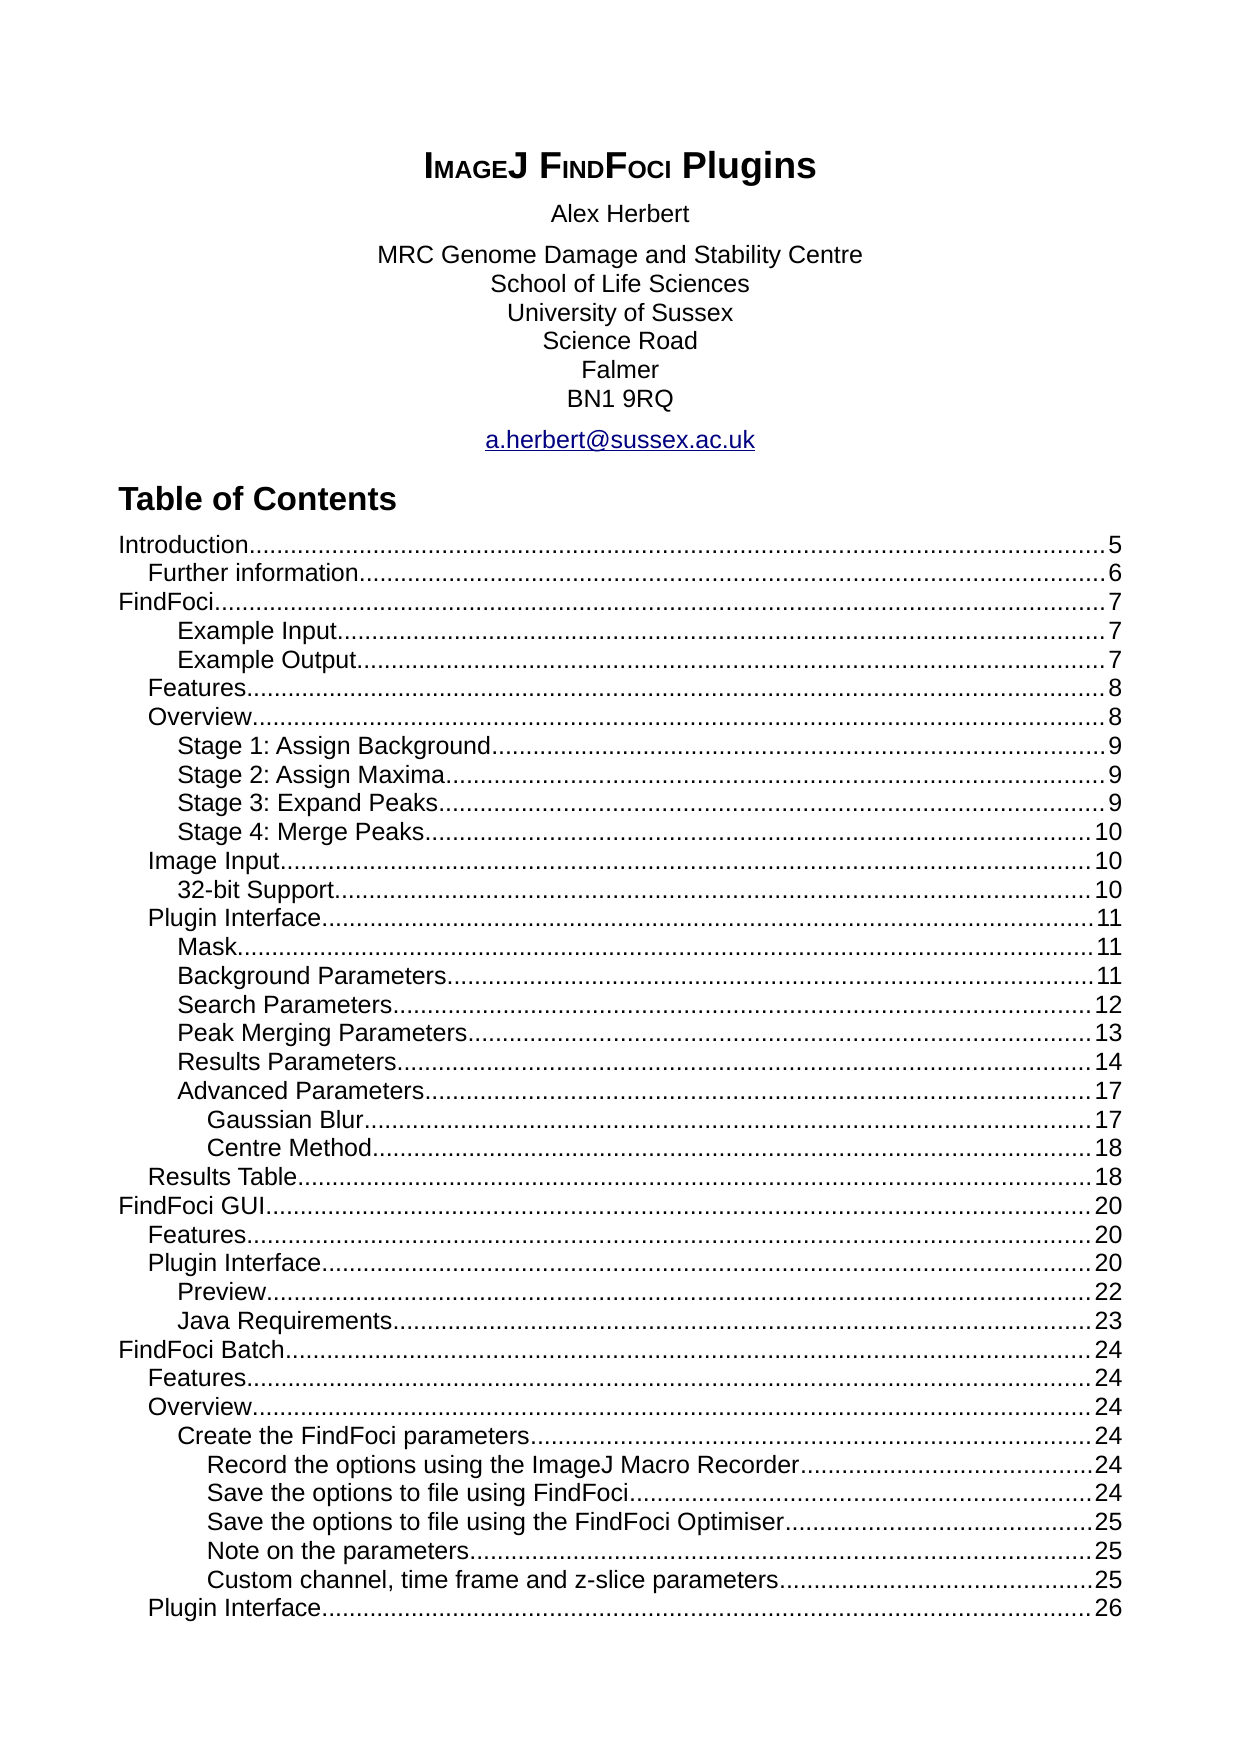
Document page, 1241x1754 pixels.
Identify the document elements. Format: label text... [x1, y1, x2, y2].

text Features 24 [148, 1363, 1122, 1392]
text Alex Herbert [118, 199, 1122, 227]
text School of Life Sciences [118, 269, 1122, 297]
text Note on the parameters 25 [207, 1536, 1122, 1565]
text Gaussian Blur 17 [207, 1105, 1122, 1133]
text Search Parameters 12 [177, 990, 1122, 1018]
text Results Table 18 [148, 1162, 1122, 1191]
text Background Parameters 11 [177, 961, 1122, 990]
text Further information 6 [148, 558, 1122, 587]
text Science Road [118, 326, 1122, 355]
text Example Input 7 [177, 616, 1122, 645]
text Plugin Interface 26 [148, 1593, 1122, 1622]
text FindFoci GUI 20 [118, 1191, 1122, 1220]
text MRC Genome Damage and Stability Centre [118, 240, 1122, 269]
text Features 20 [148, 1220, 1122, 1248]
text 32-bit Support 10 [177, 875, 1122, 903]
text Create the FindFoci parameters 24 [177, 1421, 1122, 1450]
text a.herbert@sussex.ac.uk [118, 425, 1122, 454]
text Overview 24 [148, 1392, 1122, 1421]
text Image Input 10 [148, 846, 1122, 875]
text FindFoci Batch 24 [118, 1335, 1122, 1363]
text Custom channel, time frame and z-slice parameters 25 [207, 1565, 1122, 1593]
text Save the options to file using the FindFoci Optimiser 25 [207, 1507, 1122, 1536]
text Plugin Interface 11 [148, 903, 1122, 932]
text Mask 11 [177, 932, 1122, 961]
text Peak Merging Parameters 13 [177, 1018, 1122, 1047]
text Introduction 5 [118, 530, 1122, 558]
text Centre Method 18 [207, 1133, 1122, 1162]
text Example Output 7 [177, 645, 1122, 673]
text FindFoci 7 [118, 587, 1122, 616]
text Falmer [118, 355, 1122, 384]
text Overview 8 [148, 702, 1122, 731]
subtitle Table of Contents [118, 479, 1122, 517]
text Stage 2: Assign Maxima 9 [177, 760, 1122, 788]
text Features 8 [148, 673, 1122, 702]
text Stage 1: Assign Background 9 [177, 731, 1122, 760]
title ImageJ FindFoci Plugins [118, 143, 1122, 186]
text Java Requirements 23 [177, 1306, 1122, 1335]
text Stage 4: Merge Peaks 10 [177, 817, 1122, 846]
text Results Parameters 14 [177, 1047, 1122, 1076]
text University of Sussex [118, 297, 1122, 326]
text Preview 22 [177, 1277, 1122, 1306]
text Record the options using the ImageJ Macro Recorder 24 [207, 1450, 1122, 1478]
text Plugin Interface 20 [148, 1248, 1122, 1277]
text Save the options to file using FindFoci 24 [207, 1478, 1122, 1507]
text Stage 3: Expand Peaks 9 [177, 788, 1122, 817]
text Advanced Parameters 17 [177, 1076, 1122, 1105]
text BN1 9RQ [118, 384, 1122, 412]
